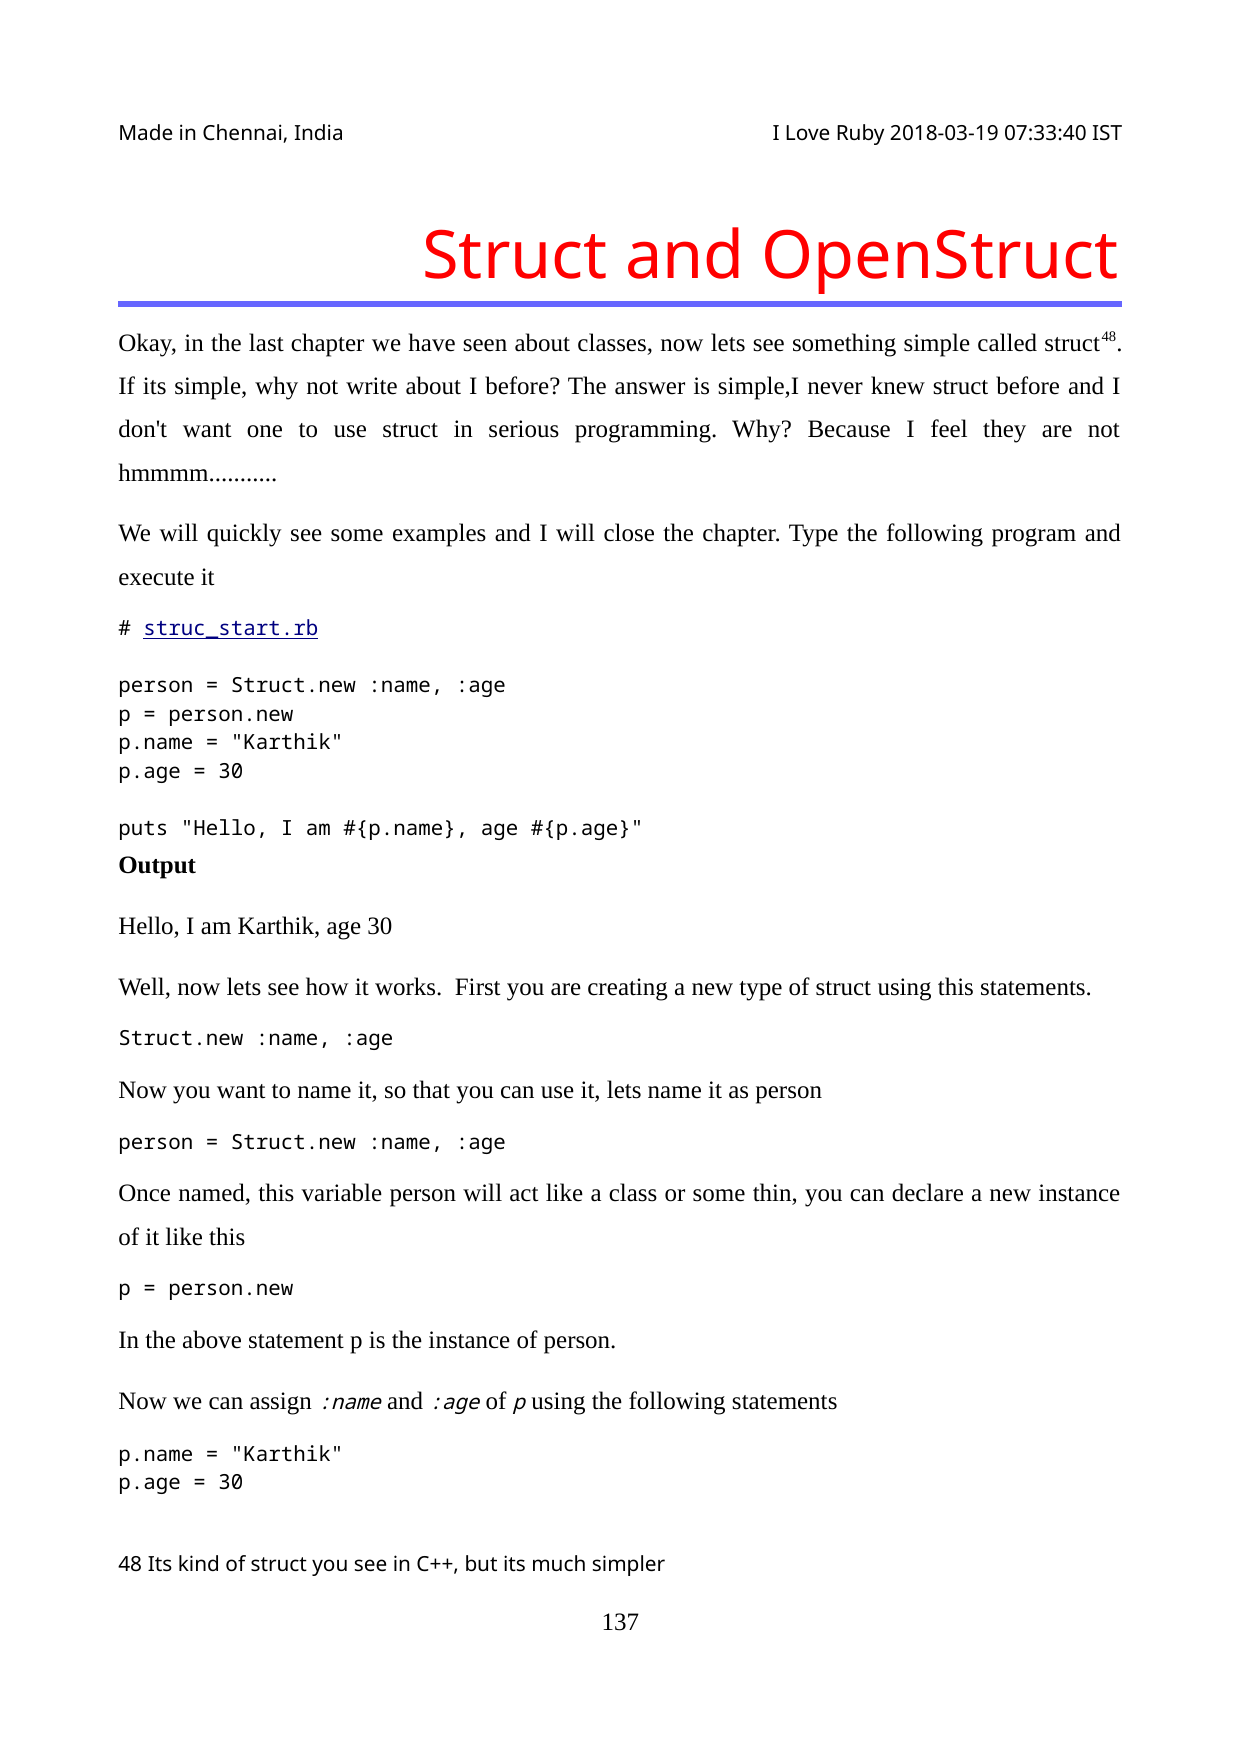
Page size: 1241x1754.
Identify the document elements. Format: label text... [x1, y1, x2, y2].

text person = Struct.new :name, :age [118, 670, 1122, 699]
subtitle Struct and OpenStruct [118, 204, 1122, 301]
text person = Struct.new :name, :age [118, 1127, 1122, 1155]
text Output [118, 850, 1122, 879]
text puts "Hello, I am #{p.name}, age #{p.age}" [118, 813, 1122, 841]
text Once named, this variable person will act like a class or some thin, you can declare a new instance of it like this [118, 1178, 1122, 1250]
text p = person.new [118, 1273, 1122, 1302]
text p.age = 30 [118, 756, 1122, 784]
text # struc_start.rb [118, 613, 1122, 642]
text Now you want to name it, so that you can use it, lets name it as person [118, 1075, 1122, 1104]
text Okay, in the last chapter we have seen about classes, now lets see something simple called struct. If its simple, why not write about I before? The answer is simple,I never knew struct before and I don't want one to use struct in serious programming. Why? Because I feel they are not hmmmm........... [118, 328, 1122, 486]
text Its kind of struct you see in C++, but its much simpler [118, 1549, 1122, 1578]
text Well, now lets see how it works. First you are creating a new type of struct using this statements. [118, 972, 1122, 1000]
text p.name = "Karthik" [118, 727, 1122, 756]
text Now we can assign :name and :age of p using the following statements [118, 1386, 1122, 1415]
text We will quickly see some examples and I will close the chapter. Type the following program and execute it [118, 518, 1122, 590]
text p.name = "Karthik" [118, 1439, 1122, 1467]
text In the above statement p is the instance of person. [118, 1325, 1122, 1354]
text Hello, I am Karthik, age 30 [118, 911, 1122, 939]
text p = person.new [118, 699, 1122, 727]
text Struct.new :name, :age [118, 1023, 1122, 1052]
text p.age = 30 [118, 1467, 1122, 1496]
